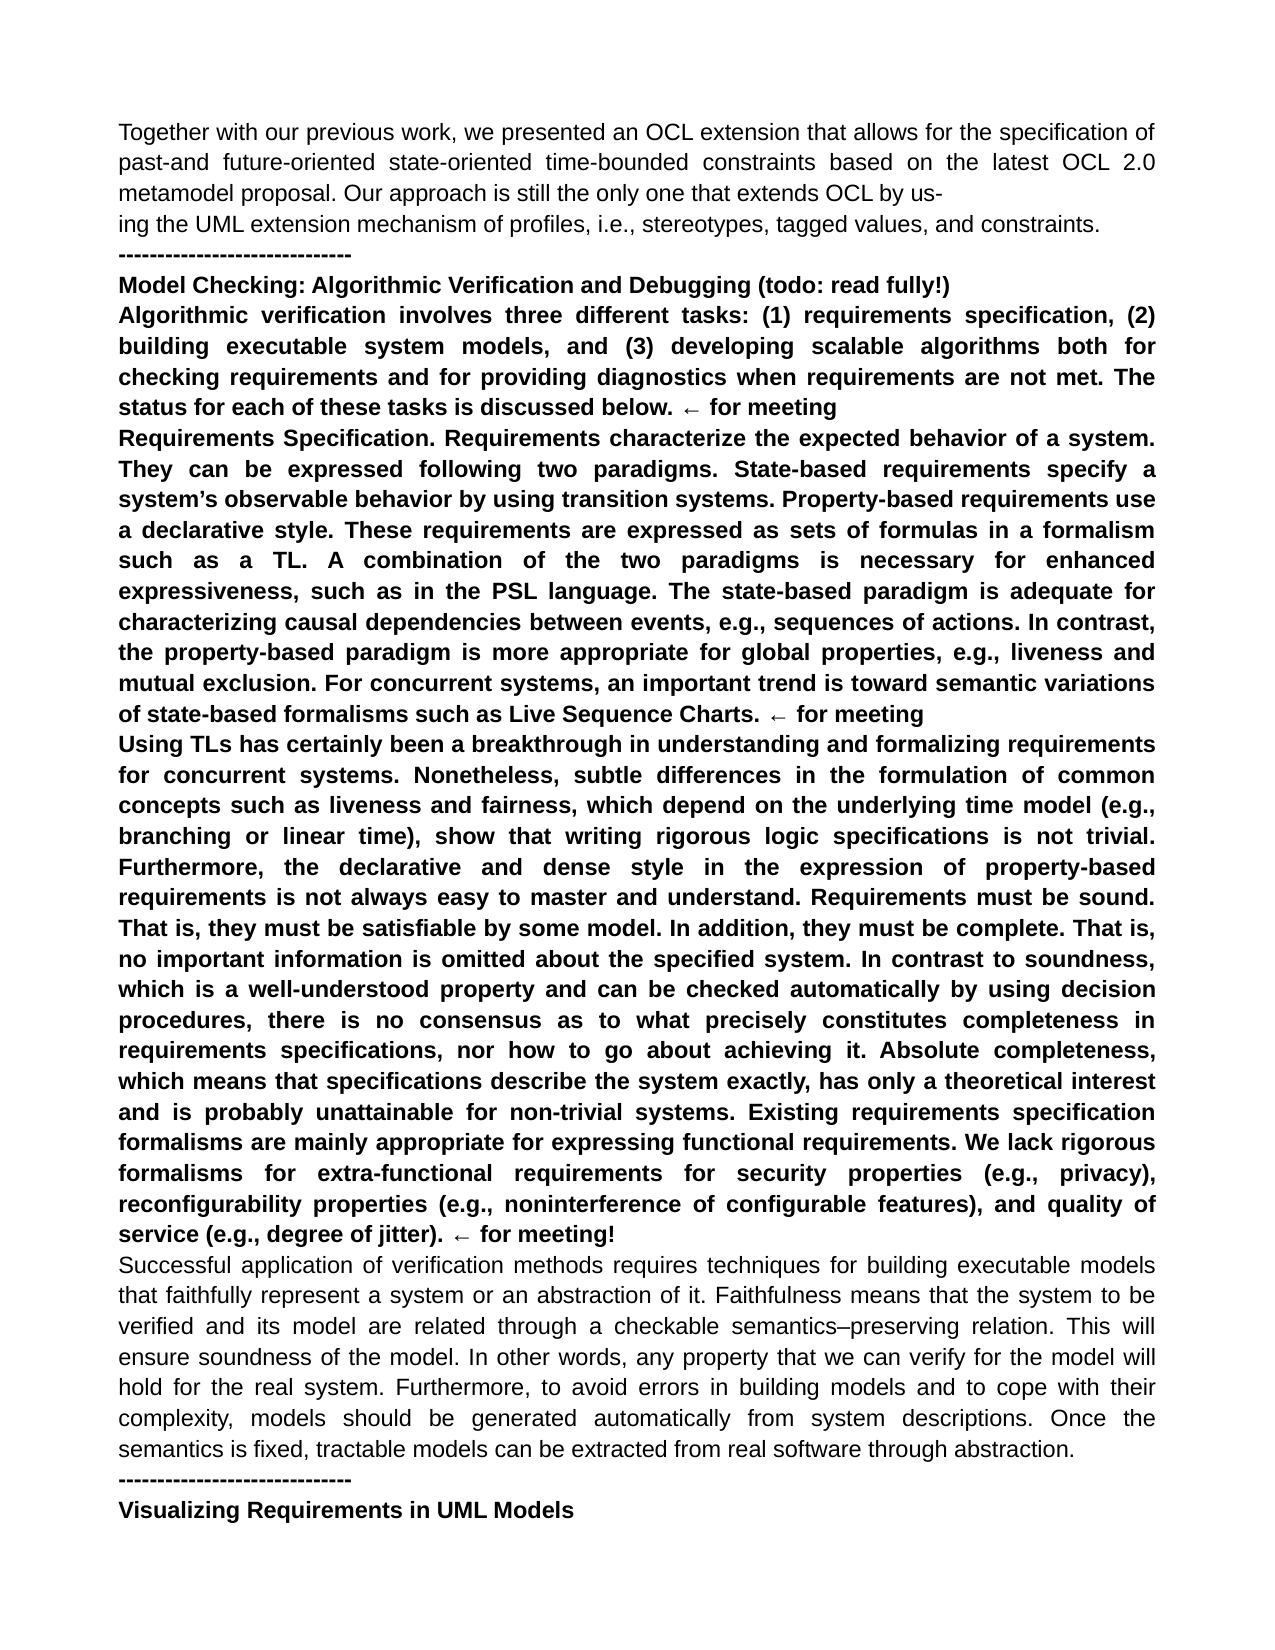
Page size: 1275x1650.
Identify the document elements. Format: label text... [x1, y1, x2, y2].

text Successful application of verification methods requires techniques for building executable models that faithfully represent a system or an abstraction of it. Faithfulness means that the system to be verified and its model are related through a checkable semantics–preserving relation. This will ensure soundness of the model. In other words, any property that we can verify for the model will hold for the real system. Furthermore, to avoid errors in building models and to cope with their complexity, models should be generated automatically from system descriptions. Once the semantics is fixed, tractable models can be extracted from real software through abstraction. [118, 1251, 1157, 1462]
text Together with our previous work, we presented an OCL extension that allows for the specification of past-and future-oriented state-oriented time-bounded constraints based on the latest OCL 2.0 metamodel proposal. Our approach is still the only one that extends OCL by us- [118, 118, 1157, 206]
text ------------------------------ [118, 1466, 1157, 1492]
text Algorithmic verification involves three different tasks: (1) requirements specification, (2) building executable system models, and (3) developing scalable algorithms both for checking requirements and for providing diagnostics when requirements are not met. The status for each of these tasks is discussed below. ← for meeting [118, 302, 1157, 421]
text Visualizing Requirements in UML Models [118, 1496, 1157, 1523]
text ing the UML extension mechanism of profiles, i.e., stereotypes, tagged values, and constraints. [118, 210, 1157, 237]
text Requirements Specification. Requirements characterize the expected behavior of a system. They can be expressed following two paradigms. State-based requirements specify a system’s observable behavior by using transition systems. Property-based requirements use a declarative style. These requirements are expressed as sets of formulas in a formalism such as a TL. A combination of the two paradigms is necessary for enhanced expressiveness, such as in the PSL language. The state-based paradigm is adequate for characterizing causal dependencies between events, e.g., sequences of actions. In contrast, the property-based paradigm is more appropriate for global properties, e.g., liveness and mutual exclusion. For concurrent systems, an important trend is toward semantic variations of state-based formalisms such as Live Sequence Charts. ← for meeting [118, 424, 1157, 727]
text Model Checking: Algorithmic Verification and Debugging (todo: read fully!) [118, 271, 1157, 298]
text Using TLs has certainly been a breakthrough in understanding and formalizing requirements for concurrent systems. Nonetheless, subtle differences in the formulation of common concepts such as liveness and fairness, which depend on the underlying time model (e.g., branching or linear time), show that writing rigorous logic specifications is not trivial. Furthermore, the declarative and dense style in the expression of property-based requirements is not always easy to master and understand. Requirements must be sound. That is, they must be satisfiable by some model. In addition, they must be complete. That is, no important information is omitted about the specified system. In contrast to soundness, which is a well-understood property and can be checked automatically by using decision procedures, there is no consensus as to what precisely constitutes completeness in requirements specifications, nor how to go about achieving it. Absolute completeness, which means that specifications describe the system exactly, has only a theoretical interest and is probably unattainable for non-trivial systems. Existing requirements specification formalisms are mainly appropriate for expressing functional requirements. We lack rigorous formalisms for extra-functional requirements for security properties (e.g., privacy), reconfigurability properties (e.g., noninterference of configurable features), and quality of service (e.g., degree of jitter). ← for meeting! [118, 731, 1157, 1247]
text ------------------------------ [118, 241, 1157, 267]
